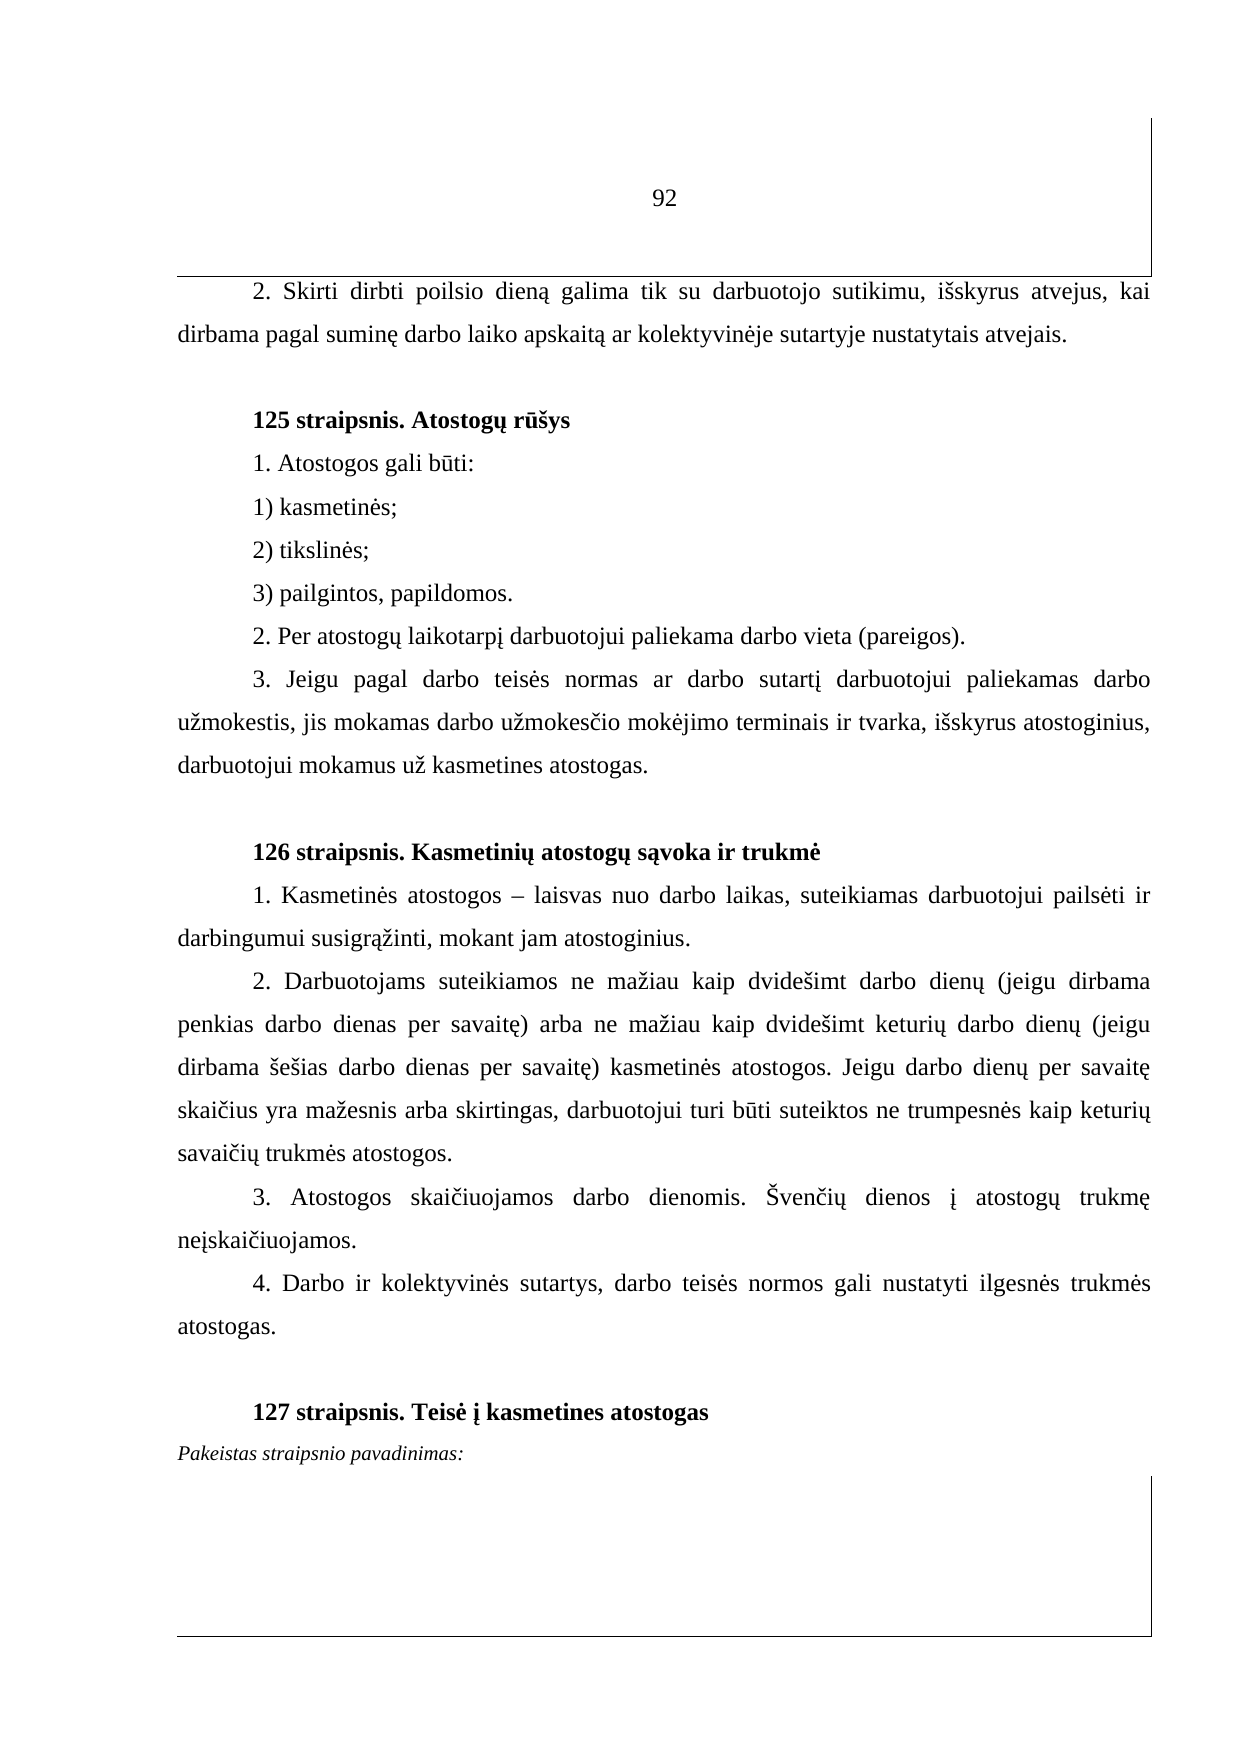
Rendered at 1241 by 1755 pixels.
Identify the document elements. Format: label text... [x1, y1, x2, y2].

subtitle 127 straipsnis. Teisė į kasmetines atostogas [177, 1397, 1152, 1426]
text 2. Skirti dirbti poilsio dieną galima tik su darbuotojo sutikimu, išskyrus atvejus, kai dirbama pagal suminę darbo laiko apskaitą ar kolektyvinėje sutartyje nustatytais atvejais. [177, 276, 1152, 348]
text Pakeistas straipsnio pavadinimas: [177, 1440, 1152, 1464]
text 1. Kasmetinės atostogos – laisvas nuo darbo laikas, suteikiamas darbuotojui pailsėti ir darbingumui susigrąžinti, mokant jam atostoginius. [177, 880, 1152, 952]
text 2) tikslinės; [177, 535, 1152, 563]
text 3. Jeigu pagal darbo teisės normas ar darbo sutartį darbuotojui paliekamas darbo užmokestis, jis mokamas darbo užmokesčio mokėjimo terminais ir tvarka, išskyrus atostoginius, darbuotojui mokamus už kasmetines atostogas. [177, 664, 1152, 779]
subtitle 125 straipsnis. Atostogų rūšys [177, 405, 1152, 434]
text 4. Darbo ir kolektyvinės sutartys, darbo teisės normos gali nustatyti ilgesnės trukmės atostogas. [177, 1268, 1152, 1340]
text 1) kasmetinės; [177, 492, 1152, 520]
subtitle 126 straipsnis. Kasmetinių atostogų sąvoka ir trukmė [177, 837, 1152, 865]
text 2. Darbuotojams suteikiamos ne mažiau kaip dvidešimt darbo dienų (jeigu dirbama penkias darbo dienas per savaitę) arba ne mažiau kaip dvidešimt keturių darbo dienų (jeigu dirbama šešias darbo dienas per savaitę) kasmetinės atostogos. Jeigu darbo dienų per savaitę skaičius yra mažesnis arba skirtingas, darbuotojui turi būti suteiktos ne trumpesnės kaip keturių savaičių trukmės atostogos. [177, 966, 1152, 1167]
text 1. Atostogos gali būti: [177, 448, 1152, 477]
text 3) pailgintos, papildomos. [177, 578, 1152, 607]
text 2. Per atostogų laikotarpį darbuotojui paliekama darbo vieta (pareigos). [177, 621, 1152, 650]
text 3. Atostogos skaičiuojamos darbo dienomis. Švenčių dienos į atostogų trukmę neįskaičiuojamos. [177, 1182, 1152, 1253]
